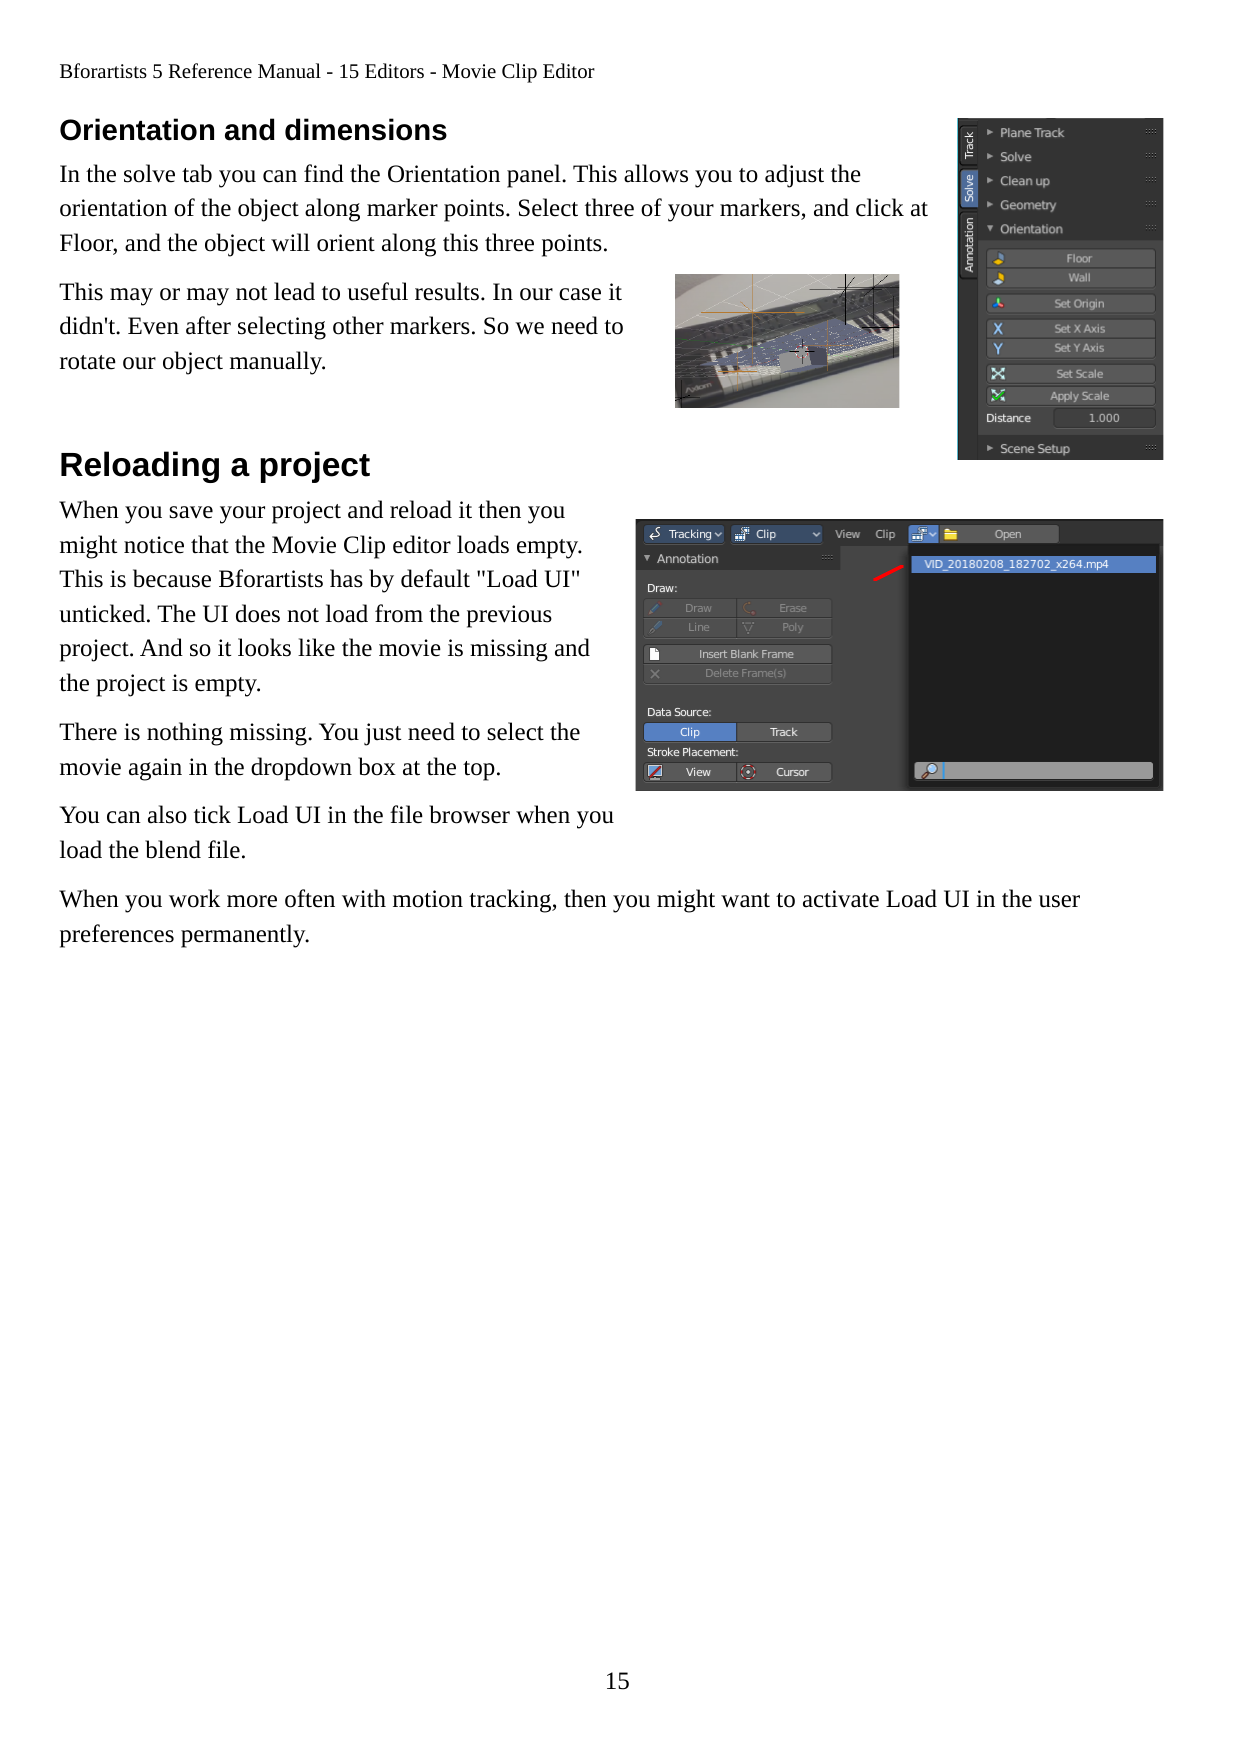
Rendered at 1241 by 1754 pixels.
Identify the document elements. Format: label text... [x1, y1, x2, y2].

text You can also tick Load UI in the file browser when you load the blend file. [59, 801, 1181, 864]
subtitle Reloading a project [59, 444, 1181, 483]
text This may or may not lead to useful results. In our case it didn't. Even after selecting other markers. So we need to rotate our object manually. [59, 277, 675, 374]
text There is nothing missing. You just need to select the movie again in the dropdown box at the top. [59, 717, 635, 780]
text In the solve tab you can find the Orientation panel. This allows you to adjust the orientation of the object along marker points. Select three of your markers, and click at Floor, and the object will orient along this three points. [59, 159, 957, 257]
text When you save your project and reload it then you might notice that the Movie Clip editor loads empty. This is because Bforartists has by default "Load UI" unticked. The UI does not load from the previous project. And so it looks like the movie is missing and the project is empty. [59, 496, 1181, 697]
text When you work more often with motion tracking, then you might want to activate Load UI in the user preferences permanently. [59, 884, 1181, 947]
picture [957, 118, 1164, 460]
picture [635, 519, 1164, 791]
subtitle Orientation and dimensions [59, 113, 1181, 146]
picture [675, 274, 900, 408]
text [900, 277, 957, 374]
